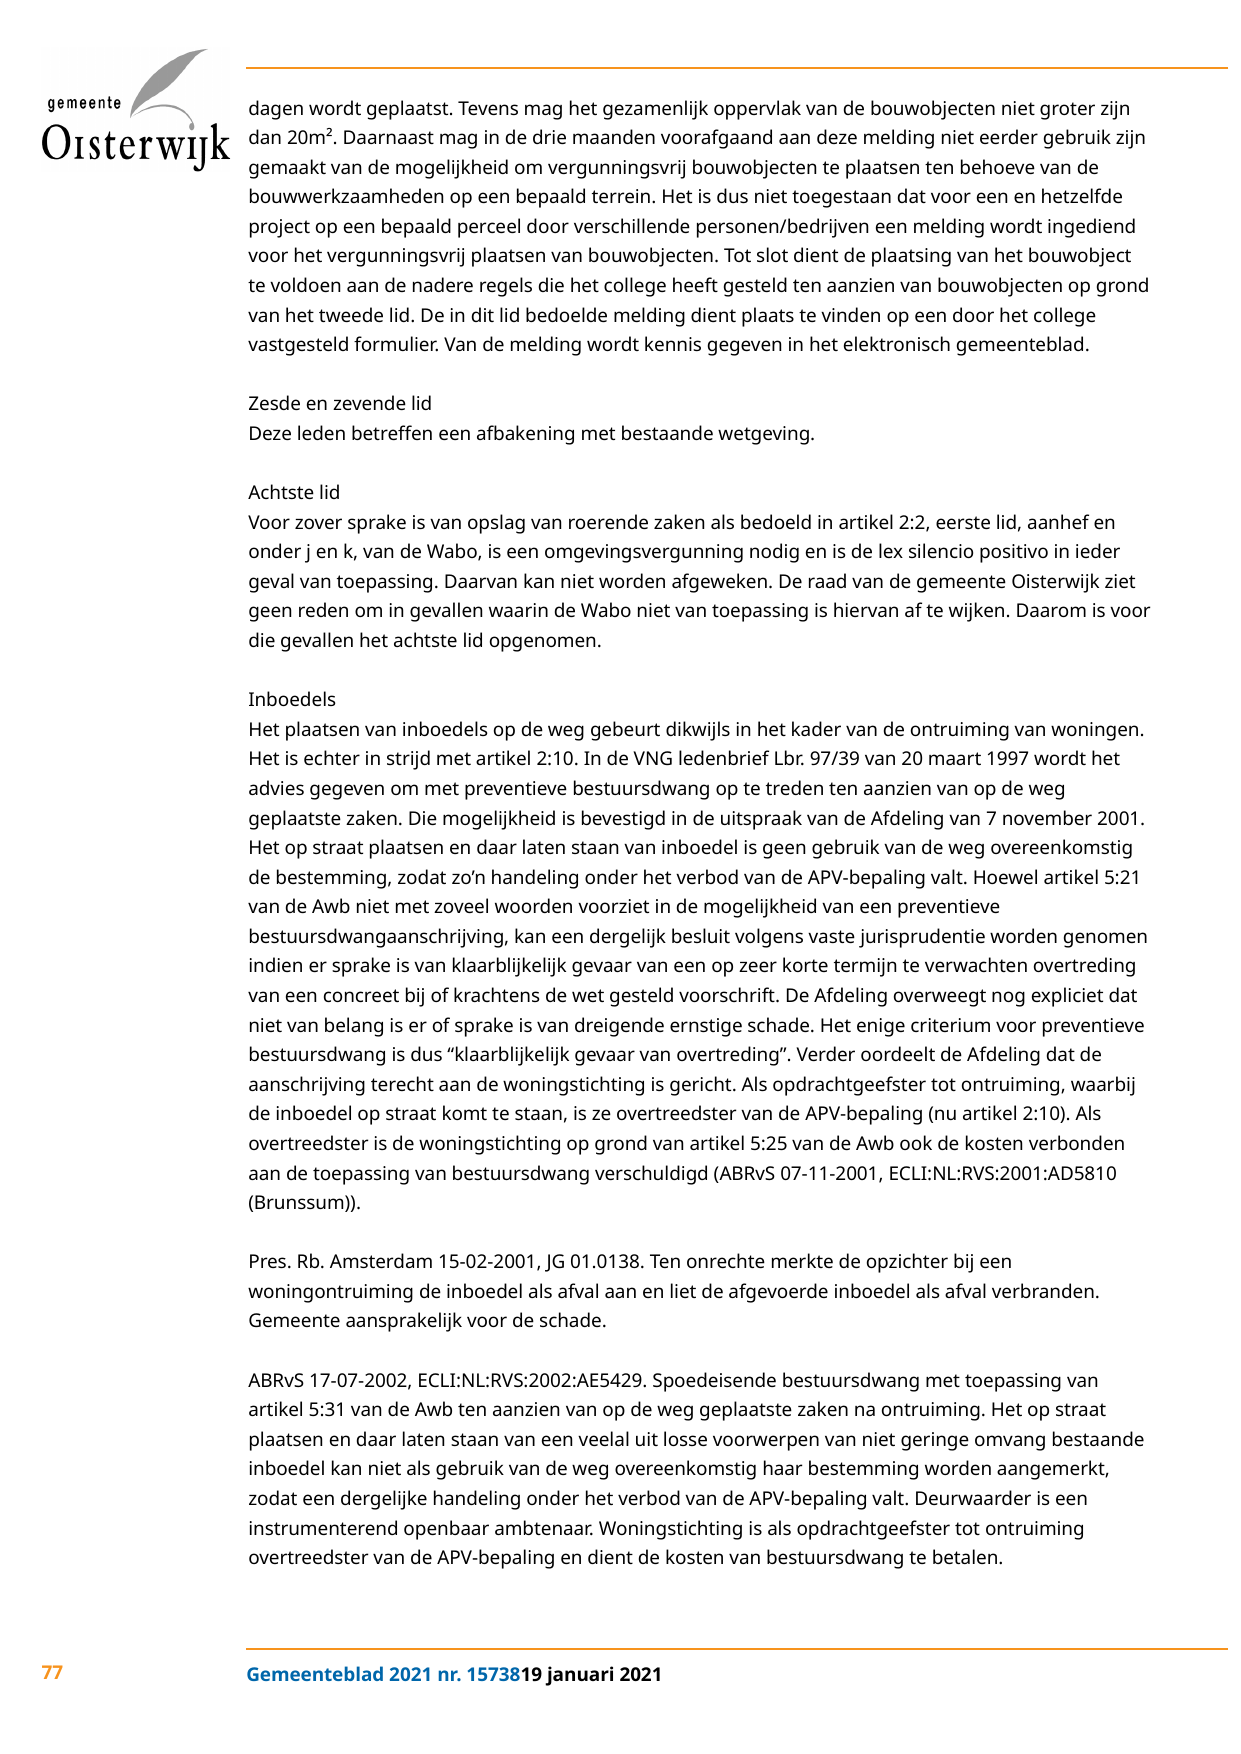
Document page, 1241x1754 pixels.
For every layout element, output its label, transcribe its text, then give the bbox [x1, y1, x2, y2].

text dagen wordt geplaatst. Tevens mag het gezamenlijk oppervlak van de bouwobjecten niet groter zijn dan 20m². Daarnaast mag in de drie maanden voorafgaand aan deze melding niet eerder gebruik zijn gemaakt van de mogelijkheid om vergunningsvrij bouwobjecten te plaatsen ten behoeve van de bouwwerkzaamheden op een bepaald terrein. Het is dus niet toegestaan dat voor een en hetzelfde project op een bepaald perceel door verschillende personen/bedrijven een melding wordt ingediend voor het vergunningsvrij plaatsen van bouwobjecten. Tot slot dient de plaatsing van het bouwobject te voldoen aan de nadere regels die het college heeft gesteld ten aanzien van bouwobjecten op grond van het tweede lid. De in dit lid bedoelde melding dient plaats te vinden op een door het college vastgesteld formulier. Van de melding wordt kennis gegeven in het elektronisch gemeenteblad. [248, 95, 1152, 357]
text Het plaatsen van inboedels op de weg gebeurt dikwijls in het kader van de ontruiming van woningen. Het is echter in strijd met artikel 2:10. In de VNG ledenbrief Lbr. 97/39 van 20 maart 1997 wordt het advies gegeven om met preventieve bestuursdwang op te treden ten aanzien van op de weg geplaatste zaken. Die mogelijkheid is bevestigd in de uitspraak van de Afdeling van 7 november 2001. Het op straat plaatsen en daar laten staan van inboedel is geen gebruik van de weg overeenkomstig de bestemming, zodat zo’n handeling onder het verbod van de APV-bepaling valt. Hoewel artikel 5:21 van de Awb niet met zoveel woorden voorziet in de mogelijkheid van een preventieve bestuursdwangaanschrijving, kan een dergelijk besluit volgens vaste jurisprudentie worden genomen indien er sprake is van klaarblijkelijk gevaar van een op zeer korte termijn te verwachten overtreding van een concreet bij of krachtens de wet gesteld voorschrift. De Afdeling overweegt nog expliciet dat niet van belang is er of sprake is van dreigende ernstige schade. Het enige criterium voor preventieve bestuursdwang is dus “klaarblijkelijk gevaar van overtreding”. Verder oordeelt de Afdeling dat de aanschrijving terecht aan de woningstichting is gericht. Als opdrachtgeefster tot ontruiming, waarbij de inboedel op straat komt te staan, is ze overtreedster van de APV-bepaling (nu artikel 2:10). Als overtreedster is de woningstichting op grond van artikel 5:25 van de Awb ook de kosten verbonden aan de toepassing van bestuursdwang verschuldigd (ABRvS 07-11-2001, ECLI:NL:RVS:2001:AD5810 (Brunssum)). [248, 716, 1152, 1215]
text Inboedels [248, 686, 1152, 712]
picture [41, 47, 231, 172]
text ABRvS 17-07-2002, ECLI:NL:RVS:2002:AE5429. Spoedeisende bestuursdwang met toepassing van artikel 5:31 van de Awb ten aanzien van op de weg geplaatste zaken na ontruiming. Het op straat plaatsen en daar laten staan van een veelal uit losse voorwerpen van niet geringe omvang bestaande inboedel kan niet als gebruik van de weg overeenkomstig haar bestemming worden aangemerkt, zodat een dergelijke handeling onder het verbod van de APV-bepaling valt. Deurwaarder is een instrumenterend openbaar ambtenaar. Woningstichting is als opdrachtgeefster tot ontruiming overtreedster van de APV-bepaling en dient de kosten van bestuursdwang te betalen. [248, 1367, 1152, 1570]
text Voor zover sprake is van opslag van roerende zaken als bedoeld in artikel 2:2, eerste lid, aanhef en onder j en k, van de Wabo, is een omgevingsvergunning nodig en is de lex silencio positivo in ieder geval van toepassing. Daarvan kan niet worden afgeweken. De raad van de gemeente Oisterwijk ziet geen reden om in gevallen waarin de Wabo niet van toepassing is hiervan af te wijken. Daarom is voor die gevallen het achtste lid opgenomen. [248, 509, 1152, 653]
text Deze leden betreffen een afbakening met bestaande wetgeving. [248, 420, 1152, 446]
text Achtste lid [248, 479, 1152, 505]
text Zesde en zevende lid [248, 391, 1152, 416]
text Pres. Rb. Amsterdam 15-02-2001, JG 01.0138. Ten onrechte merkte de opzichter bij een woningontruiming de inboedel als afval aan en liet de afgevoerde inboedel als afval verbranden. Gemeente aansprakelijk voor de schade. [248, 1248, 1152, 1333]
